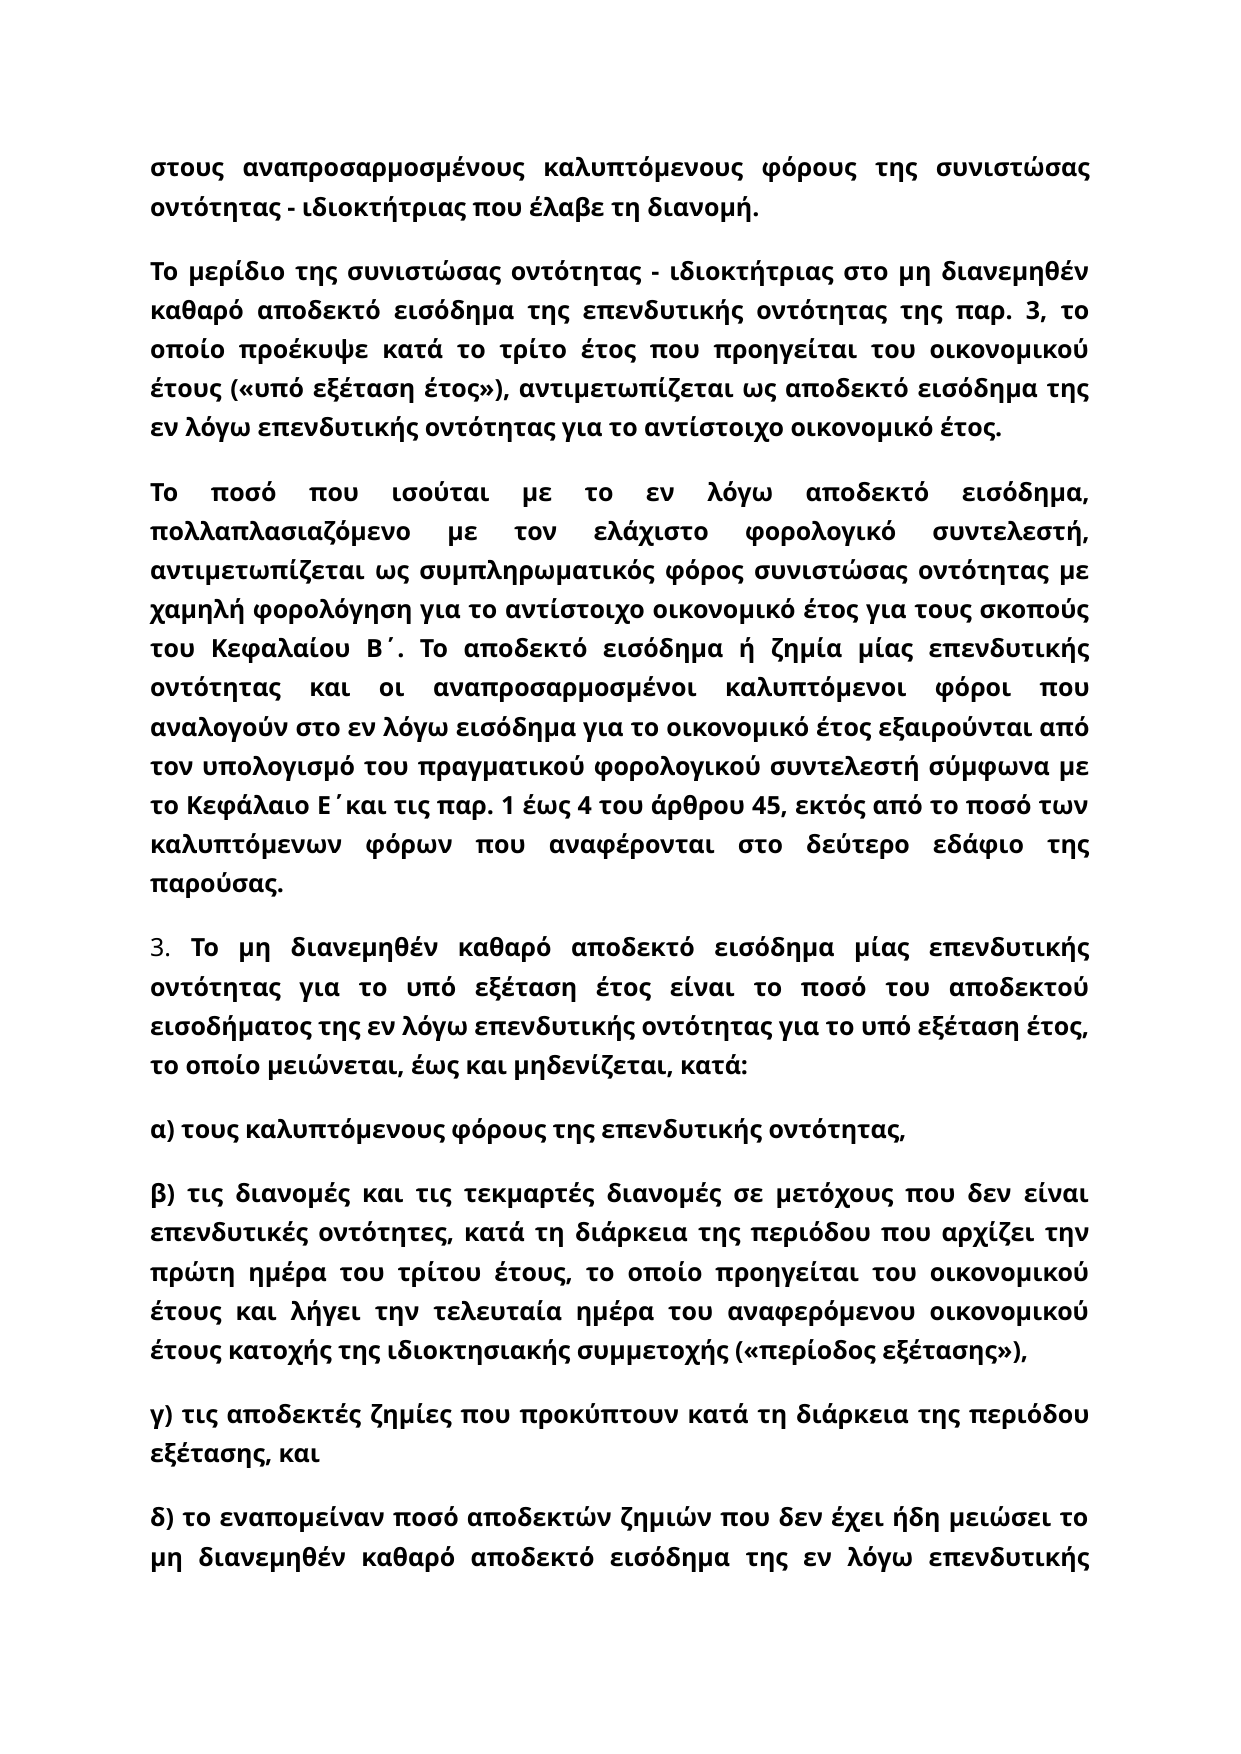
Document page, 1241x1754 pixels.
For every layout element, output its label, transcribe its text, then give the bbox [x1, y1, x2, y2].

text δ) το εναπομείναν ποσό αποδεκτών ζημιών που δεν έχει ήδη μειώσει το μη διανεμηθέν καθαρό αποδεκτό εισόδημα της εν λόγω επενδυτικής [150, 1500, 1090, 1573]
text Το ποσό που ισούται με το εν λόγω αποδεκτό εισόδημα, πολλαπλασιαζόμενο με τον ελάχιστο φορολογικό συντελεστή, αντιμετωπίζεται ως συμπληρωματικός φόρος συνιστώσας οντότητας με χαμηλή φορολόγηση για το αντίστοιχο οικονομικό έτος για τους σκοπούς του Κεφαλαίου Β΄. Το αποδεκτό εισόδημα ή ζημία μίας επενδυτικής οντότητας και οι αναπροσαρμοσμένοι καλυπτόμενοι φόροι που αναλογούν στο εν λόγω εισόδημα για το οικονομικό έτος εξαιρούνται από τον υπολογισμό του πραγματικού φορολογικού συντελεστή σύμφωνα με το Κεφάλαιο Ε΄και τις παρ. 1 έως 4 του άρθρου 45, εκτός από το ποσό των καλυπτόμενων φόρων που αναφέρονται στο δεύτερο εδάφιο της παρούσας. [150, 474, 1090, 900]
text β) τις διανομές και τις τεκμαρτές διανομές σε μετόχους που δεν είναι επενδυτικές οντότητες, κατά τη διάρκεια της περιόδου που αρχίζει την πρώτη ημέρα του τρίτου έτους, το οποίο προηγείται του οικονομικού έτους και λήγει την τελευταία ημέρα του αναφερόμενου οικονομικού έτους κατοχής της ιδιοκτησιακής συμμετοχής («περίοδος εξέτασης»), [150, 1176, 1090, 1367]
text στους αναπροσαρμοσμένους καλυπτόμενους φόρους της συνιστώσας οντότητας - ιδιοκτήτριας που έλαβε τη διανομή. [150, 150, 1090, 223]
text α) τους καλυπτόμενους φόρους της επενδυτικής οντότητας, [150, 1112, 1090, 1146]
text Το μερίδιο της συνιστώσας οντότητας - ιδιοκτήτριας στο μη διανεμηθέν καθαρό αποδεκτό εισόδημα της επενδυτικής οντότητας της παρ. 3, το οποίο προέκυψε κατά το τρίτο έτος που προηγείται του οικονομικού έτους («υπό εξέταση έτος»), αντιμετωπίζεται ως αποδεκτό εισόδημα της εν λόγω επενδυτικής οντότητας για το αντίστοιχο οικονομικό έτος. [150, 253, 1090, 444]
text γ) τις αποδεκτές ζημίες που προκύπτουν κατά τη διάρκεια της περιόδου εξέτασης, και [150, 1397, 1090, 1470]
text 3. Το μη διανεμηθέν καθαρό αποδεκτό εισόδημα μίας επενδυτικής οντότητας για το υπό εξέταση έτος είναι το ποσό του αποδεκτού εισοδήματος της εν λόγω επενδυτικής οντότητας για το υπό εξέταση έτος, το οποίο μειώνεται, έως και μηδενίζεται, κατά: [150, 930, 1090, 1082]
